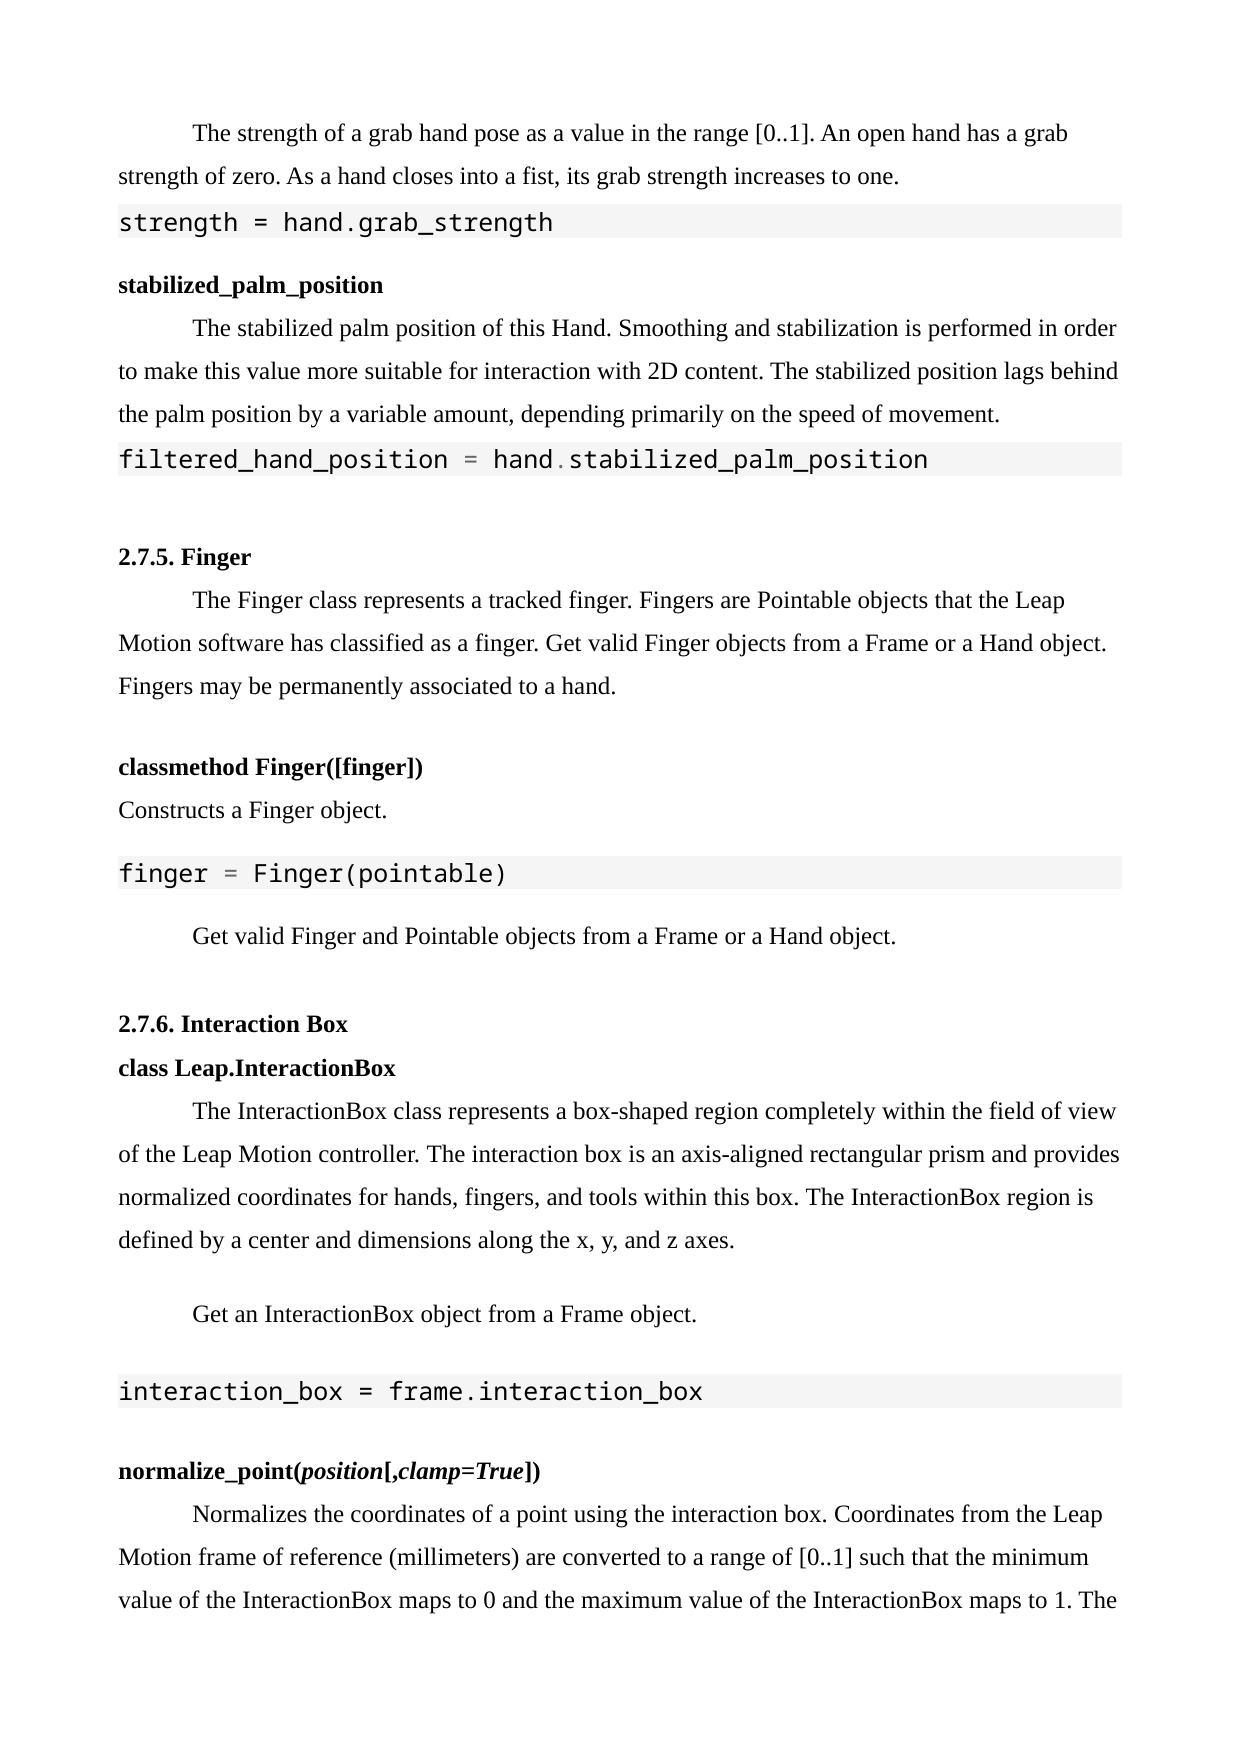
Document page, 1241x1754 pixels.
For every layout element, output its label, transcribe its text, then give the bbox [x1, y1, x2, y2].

text 2.7.5. Finger [118, 542, 1122, 570]
text 2.7.6. Interaction Box [118, 1009, 1122, 1038]
text Constructs a Finger object. [118, 796, 1122, 824]
subtitle stabilized_palm_position [118, 270, 1122, 298]
text Normalizes the coordinates of a point using the interaction box. Coordinates from the Leap Motion frame of reference (millimeters) are converted to a range of [0..1] such that the minimum value of the InteractionBox maps to 0 and the maximum value of the InteractionBox maps to 1. The [118, 1499, 1122, 1614]
subtitle normalize_point(position[,clamp=True]) [118, 1456, 1122, 1485]
subtitle classmethod Finger([finger]) [118, 752, 1122, 781]
subtitle class Leap.InteractionBox [118, 1053, 1122, 1081]
text The InteractionBox class represents a box-shaped region completely within the field of view of the Leap Motion controller. The interaction box is an axis-aligned rectangular prism and provides normalized coordinates for hands, fingers, and tools within this box. The InteractionBox region is defined by a center and dimensions along the x, y, and z axes. [118, 1096, 1122, 1254]
text finger = Finger(pointable) [118, 856, 1122, 889]
subtitle The strength of a grab hand pose as a value in the range [0..1]. An open hand has a grab strength of zero. As a hand closes into a fist, its grab strength increases to one. [118, 118, 1122, 190]
text interaction_box = frame.interaction_box [118, 1374, 1122, 1408]
subtitle The stabilized palm position of this Hand. Smoothing and stabilization is performed in order to make this value more suitable for interaction with 2D content. The stabilized position lags behind the palm position by a variable amount, depending primarily on the speed of movement. [118, 313, 1122, 428]
text Get an InteractionBox object from a Frame object. [118, 1299, 1122, 1328]
text filtered_hand_position = hand.stabilized_palm_position [118, 442, 1122, 476]
text The Finger class represents a tracked finger. Fingers are Pointable objects that the Leap Motion software has classified as a finger. Get valid Finger objects from a Frame or a Hand object. Fingers may be permanently associated to a hand. [118, 585, 1122, 700]
text Get valid Finger and Pointable objects from a Frame or a Hand object. [118, 921, 1122, 949]
text strength = hand.grab_strength [118, 204, 1122, 238]
